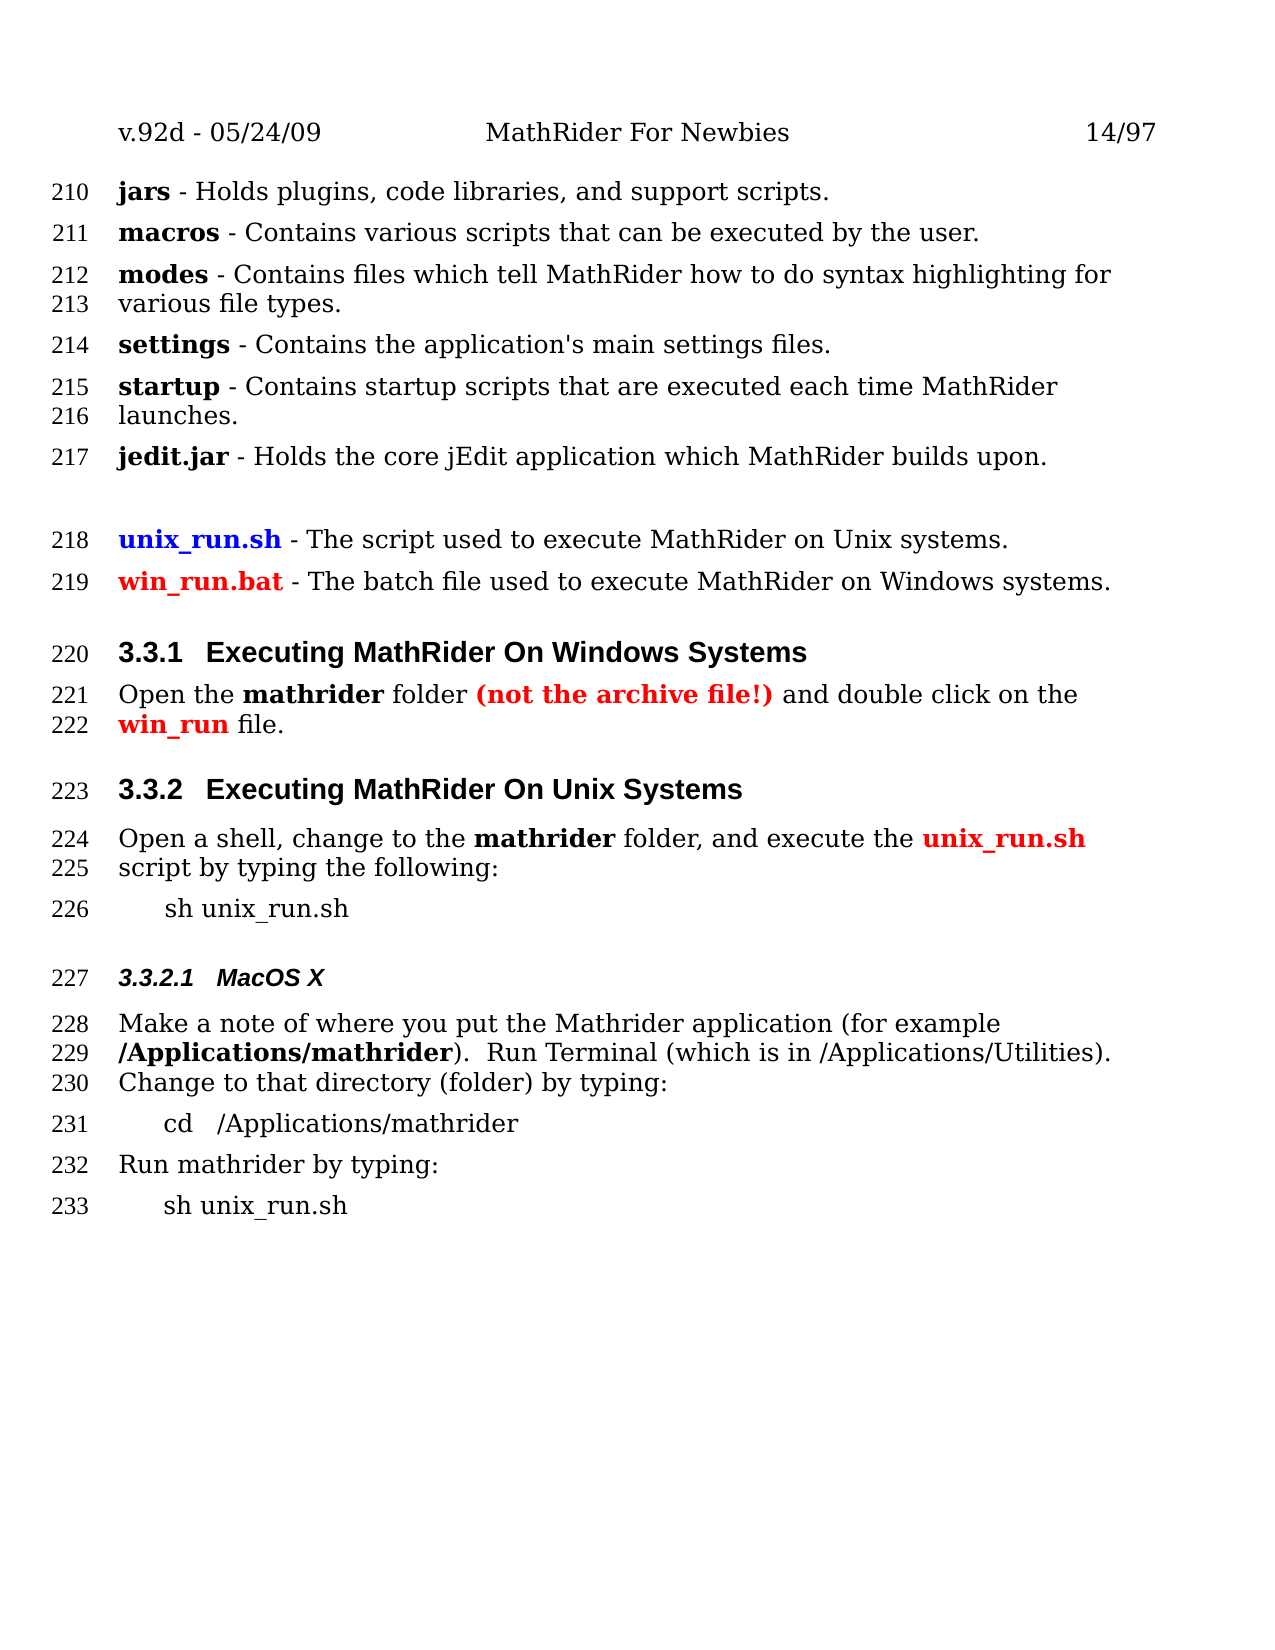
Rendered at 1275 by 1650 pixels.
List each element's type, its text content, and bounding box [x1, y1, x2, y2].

text unix_run.sh - The script used to execute MathRider on Unix systems. [118, 525, 1157, 554]
subtitle Executing MathRider On Windows Systems [118, 635, 1157, 668]
text win_run.bat - The batch file used to execute MathRider on Windows systems. [118, 567, 1157, 596]
text modes - Contains files which tell MathRider how to do syntax highlighting for various file types. [118, 260, 1157, 318]
text jars - Holds plugins, code libraries, and support scripts. [118, 177, 1157, 206]
text startup - Contains startup scripts that are executed each time MathRider launches. [118, 372, 1157, 430]
text Open the mathrider folder (not the archive file!) and double click on the win_run file. [118, 681, 1157, 739]
text jedit.jar - Holds the core jEdit application which MathRider builds upon. [118, 442, 1157, 472]
text settings - Contains the application's main settings files. [118, 330, 1157, 360]
subtitle Executing MathRider On Unix Systems [118, 772, 1157, 806]
text Open a shell, change to the mathrider folder, and execute the unix_run.sh script by typing the following: [118, 824, 1157, 882]
text cd /Applications/mathrider [163, 1109, 1157, 1138]
text macros - Contains various scripts that can be executed by the user. [118, 218, 1157, 248]
subtitle MacOS X [118, 963, 1157, 991]
text sh unix_run.sh [164, 894, 1157, 924]
text sh unix_run.sh [163, 1192, 1157, 1221]
text Run mathrider by typing: [118, 1150, 1157, 1179]
text Make a note of where you put the Mathrider application (for example /Applications/mathrider). Run Terminal (which is in /Applications/Utilities). Change to that directory (folder) by typing: [118, 1009, 1157, 1097]
